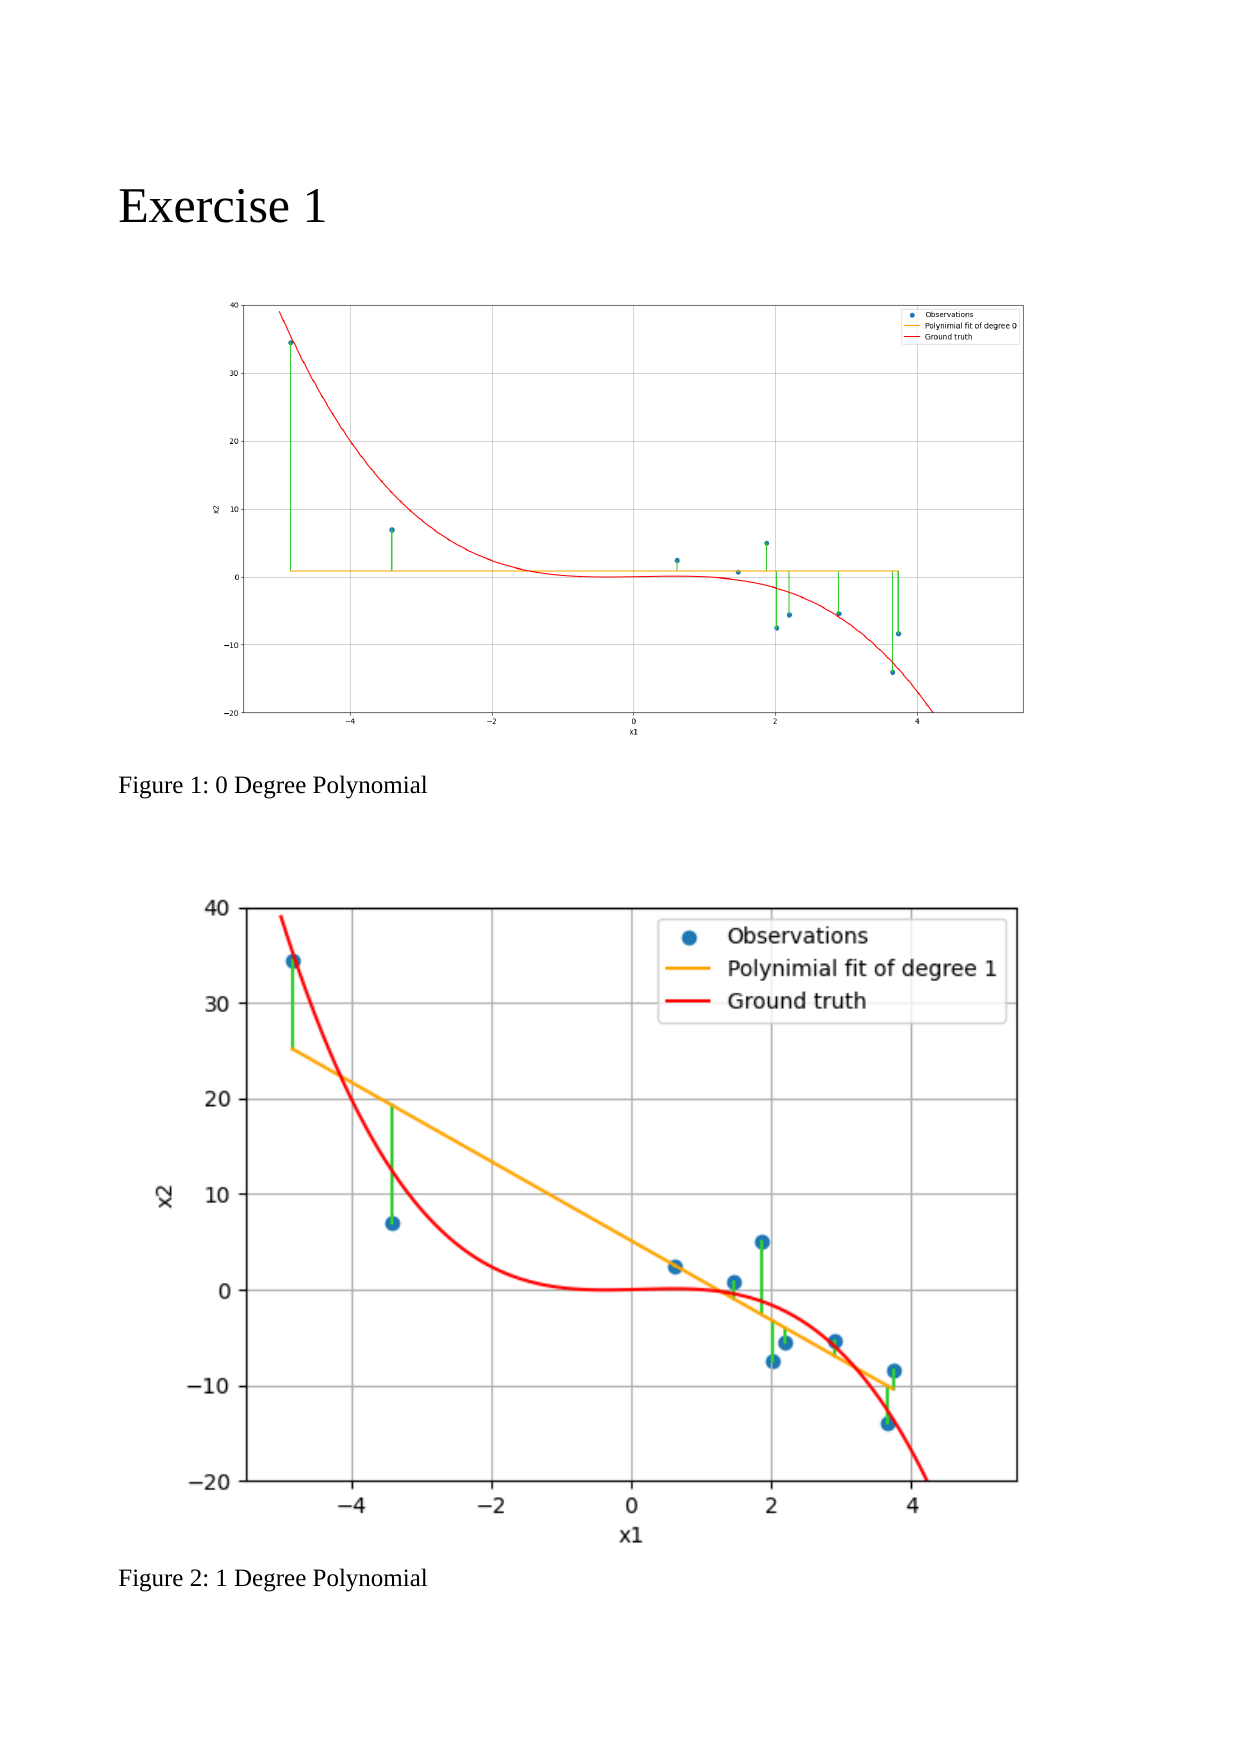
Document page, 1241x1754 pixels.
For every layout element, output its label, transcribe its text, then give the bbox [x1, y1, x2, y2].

picture [122, 818, 1116, 1563]
text Exercise 1 [118, 176, 1122, 233]
text [118, 233, 1122, 241]
text Figure 2: 1 Degree Polynomial [118, 799, 1122, 1592]
text Figure 1: 0 Degree Polynomial [118, 771, 1122, 799]
picture [118, 241, 1123, 771]
